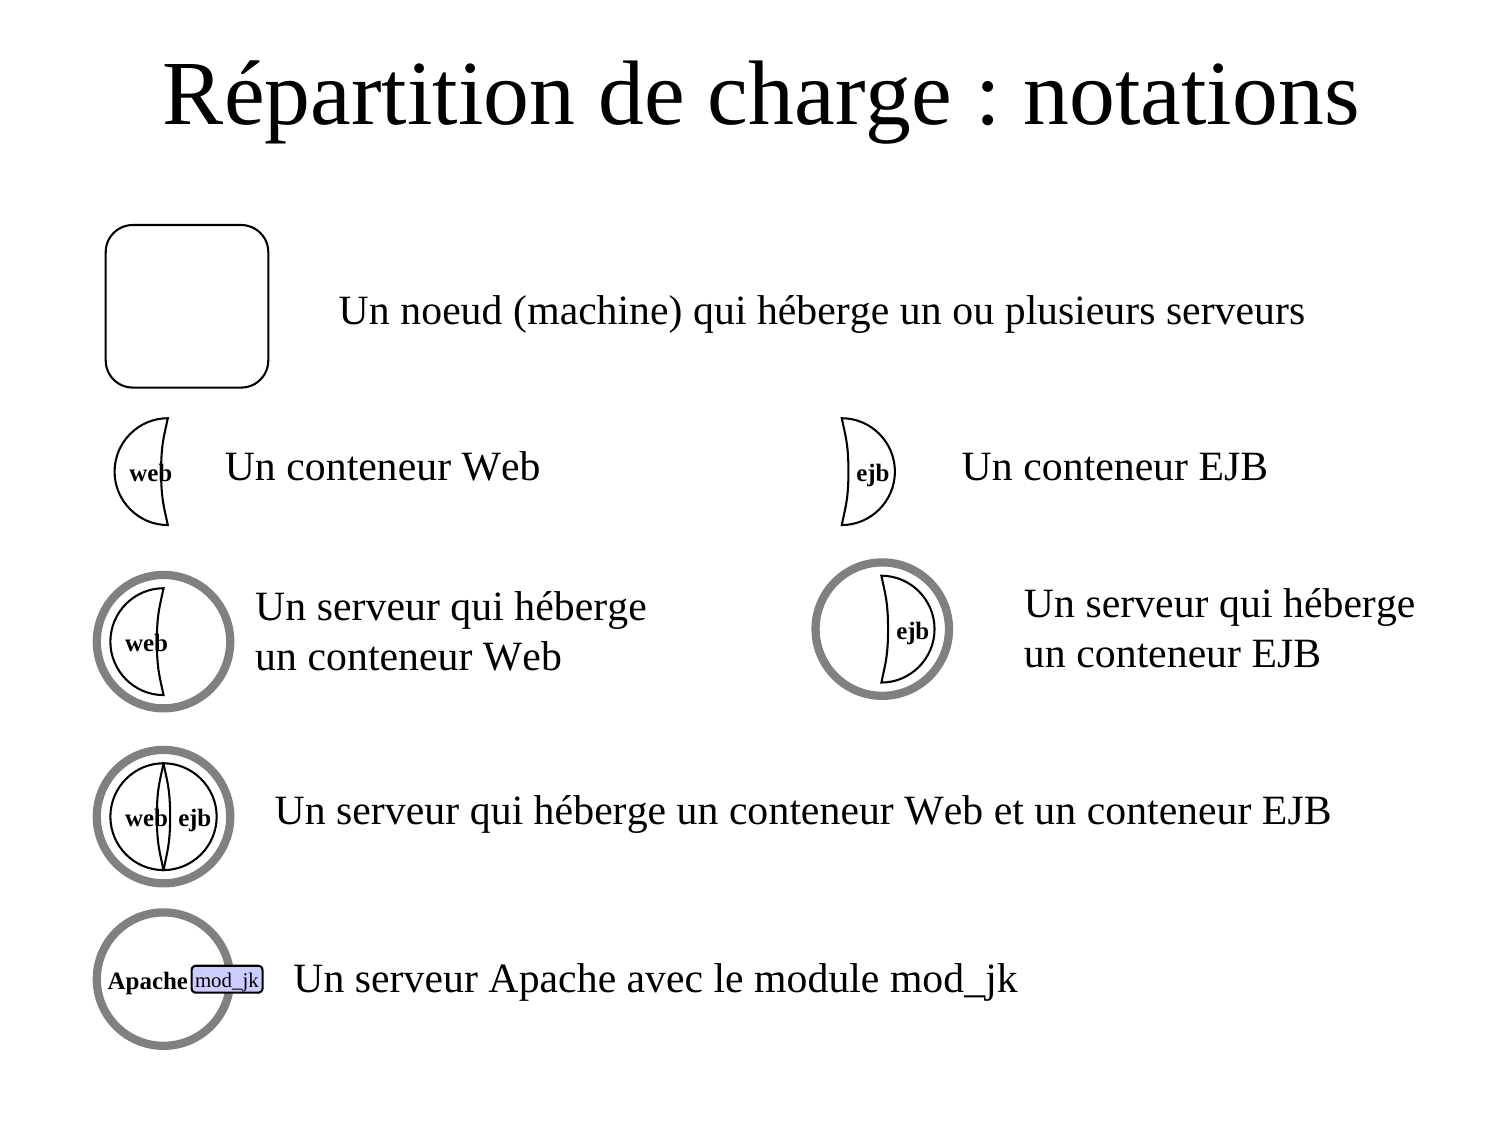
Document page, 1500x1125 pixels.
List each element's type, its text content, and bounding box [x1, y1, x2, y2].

text_box Un noeud (machine) qui héberge un ou plusieurs serveurs [323, 275, 1322, 341]
text_box ejb [881, 575, 935, 683]
text_box [811, 558, 954, 700]
text_box mod_jk [191, 965, 263, 993]
text_box web [110, 588, 164, 696]
text_box Un conteneur Web [210, 430, 557, 497]
text_box Apache [92, 956, 204, 1002]
text_box Un serveur qui héberge un conteneur Web [240, 570, 663, 687]
text_box Un serveur qui héberge un conteneur EJB [1009, 568, 1431, 684]
text_box ejb [841, 418, 895, 526]
text_box [96, 908, 233, 965]
text_box Un serveur Apache avec le module mod_jk [278, 943, 1034, 1009]
text_box ejb [164, 763, 217, 871]
text_box [96, 993, 234, 1051]
text_box web [114, 418, 168, 526]
text_box [92, 570, 235, 713]
text_box [92, 745, 235, 888]
text_box Un serveur qui héberge un conteneur Web et un conteneur EJB [259, 774, 1348, 841]
title Répartition de charge : notations [125, 0, 1401, 188]
text_box web [110, 763, 164, 871]
text_box Un conteneur EJB [946, 430, 1284, 497]
